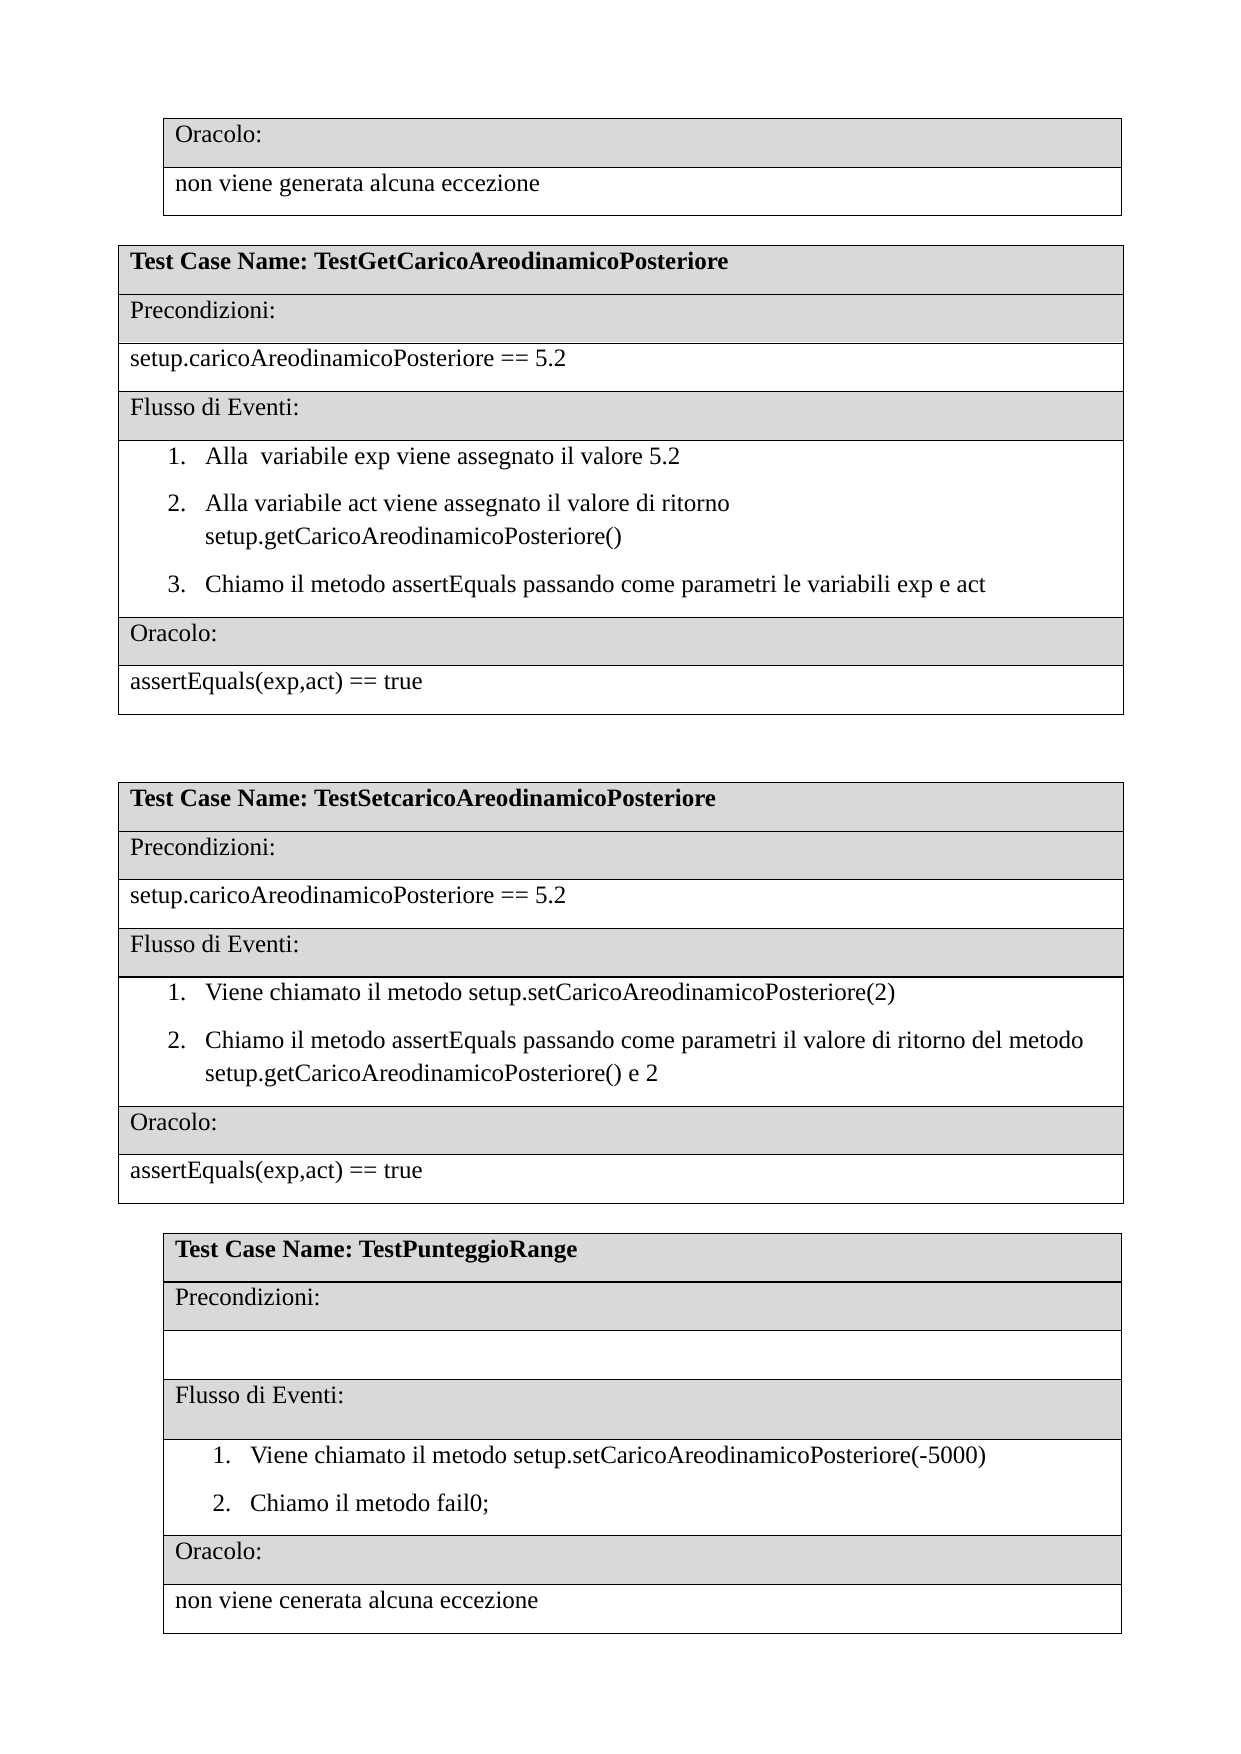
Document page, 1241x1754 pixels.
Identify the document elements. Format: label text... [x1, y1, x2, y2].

table_cell Viene chiamato il metodo setup.setCaricoAreodinamicoPosteriore(-5000) Chiamo il metodo fail0; [164, 1440, 1121, 1535]
table_cell Oracolo: [164, 1536, 1121, 1584]
table_cell [164, 1331, 1121, 1379]
table_header Test Case Name: TestSetcaricoAreodinamicoPosteriore [119, 783, 1123, 831]
table_cell non viene generata alcuna eccezione [164, 168, 1121, 215]
table_cell assertEquals(exp,act) == true [119, 1155, 1123, 1203]
table_cell Alla variabile exp viene assegnato il valore 5.2 Alla variabile act viene assegnato il valore di ritorno setup.getCaricoAreodinamicoPosteriore() Chiamo il metodo assertEquals passando come parametri le variabili exp e act [119, 441, 1123, 617]
table_cell Oracolo: [164, 119, 1121, 167]
table_cell Precondizioni: [119, 832, 1123, 879]
table_cell non viene cenerata alcuna eccezione [164, 1585, 1121, 1633]
table_cell Oracolo: [119, 618, 1123, 665]
table_header Test Case Name: TestGetCaricoAreodinamicoPosteriore [119, 246, 1123, 294]
table_cell Oracolo: [119, 1107, 1123, 1154]
table_cell setup.caricoAreodinamicoPosteriore == 5.2 [119, 880, 1123, 928]
table_cell Precondizioni: [119, 295, 1123, 342]
table_cell assertEquals(exp,act) == true [119, 666, 1123, 714]
table_cell setup.caricoAreodinamicoPosteriore == 5.2 [119, 344, 1123, 391]
table_header Test Case Name: TestPunteggioRange [164, 1234, 1121, 1281]
table_cell Flusso di Eventi: [119, 392, 1123, 440]
table_cell Flusso di Eventi: [119, 929, 1123, 976]
table_cell Precondizioni: [164, 1283, 1121, 1330]
table_cell Viene chiamato il metodo setup.setCaricoAreodinamicoPosteriore(2) Chiamo il metodo assertEquals passando come parametri il valore di ritorno del metodo setup.getCaricoAreodinamicoPosteriore() e 2 [119, 978, 1123, 1106]
table_cell Flusso di Eventi: [164, 1380, 1121, 1439]
